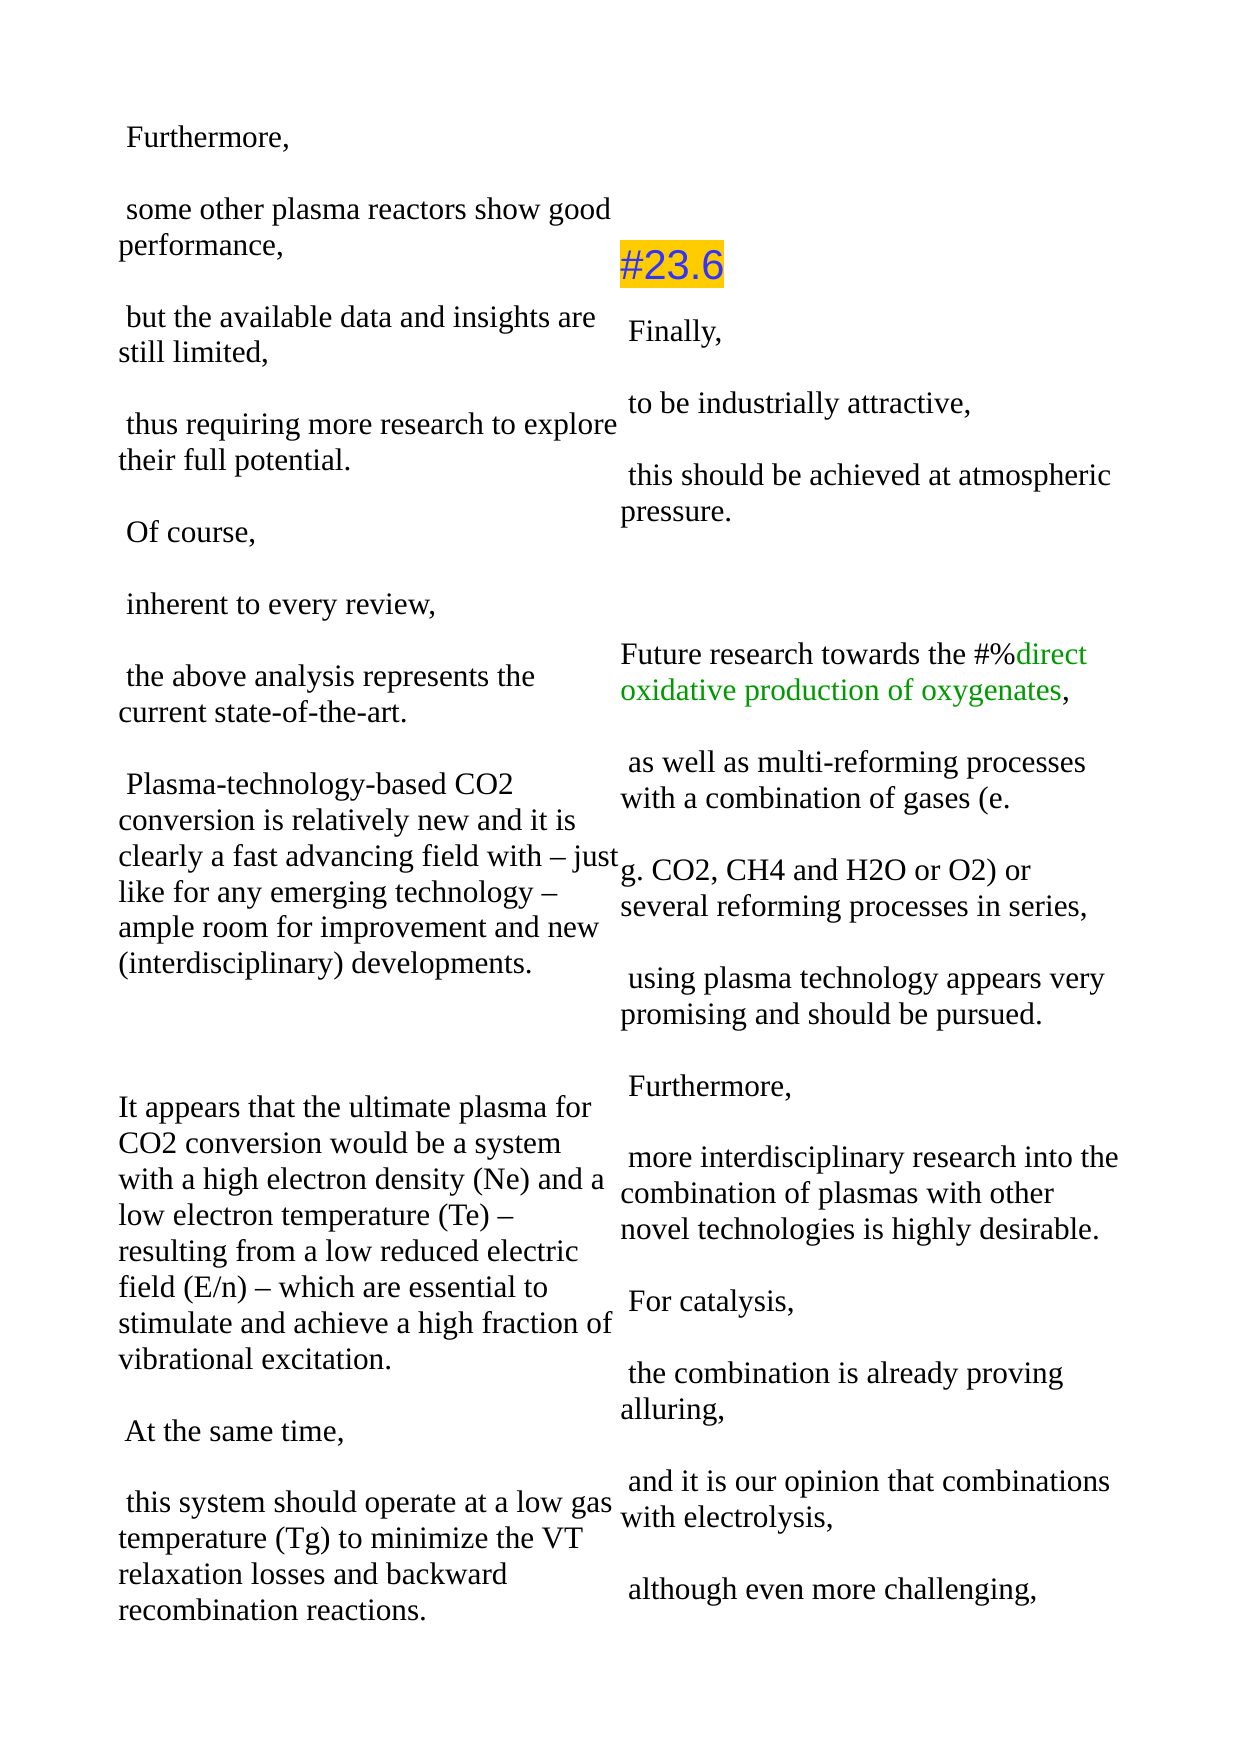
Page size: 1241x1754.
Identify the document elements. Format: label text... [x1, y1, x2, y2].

text using plasma technology appears very promising and should be pursued. [620, 959, 1122, 1031]
text At the same time, [118, 1412, 620, 1448]
text more interdisciplinary research into the combination of plasmas with other novel technologies is highly desirable. [620, 1139, 1122, 1247]
text but the available data and insights are still limited, [118, 298, 620, 370]
text Future research towards the #%direct oxidative production of oxygenates, [620, 636, 1122, 707]
text this should be achieved at atmospheric pressure. [620, 456, 1122, 528]
text the above analysis represents the current state-of-the-art. [118, 657, 620, 729]
text this system should operate at a low gas temperature (Tg) to minimize the VT relaxation losses and backward recombination reactions. [118, 1484, 620, 1627]
text g. CO2, CH4 and H2O or O2) or several reforming processes in series, [620, 851, 1122, 923]
text #23.6 [620, 240, 1122, 288]
text the combination is already proving alluring, [620, 1354, 1122, 1426]
text Furthermore, [118, 118, 620, 154]
text some other plasma reactors show good performance, [118, 190, 620, 262]
text Plasma-technology-based CO2 conversion is relatively new and it is clearly a fast advancing field with – just like for any emerging technology – ample room for improvement and new (interdisciplinary) developments. [118, 765, 620, 981]
text Furthermore, [620, 1067, 1122, 1103]
text to be industrially attractive, [620, 384, 1122, 420]
text thus requiring more research to explore their full potential. [118, 406, 620, 477]
text inherent to every review, [118, 585, 620, 621]
text and it is our opinion that combinations with electrolysis, [620, 1462, 1122, 1534]
text It appears that the ultimate plasma for CO2 conversion would be a system with a high electron density (Ne) and a low electron temperature (Te) – resulting from a low reduced electric field (E/n) – which are essential to stimulate and achieve a high fraction of vibrational excitation. [118, 1088, 620, 1376]
text as well as multi-reforming processes with a combination of gases (e. [620, 743, 1122, 815]
text Finally, [620, 312, 1122, 348]
text Of course, [118, 513, 620, 549]
text although even more challenging, [620, 1570, 1122, 1606]
text For catalysis, [620, 1282, 1122, 1318]
